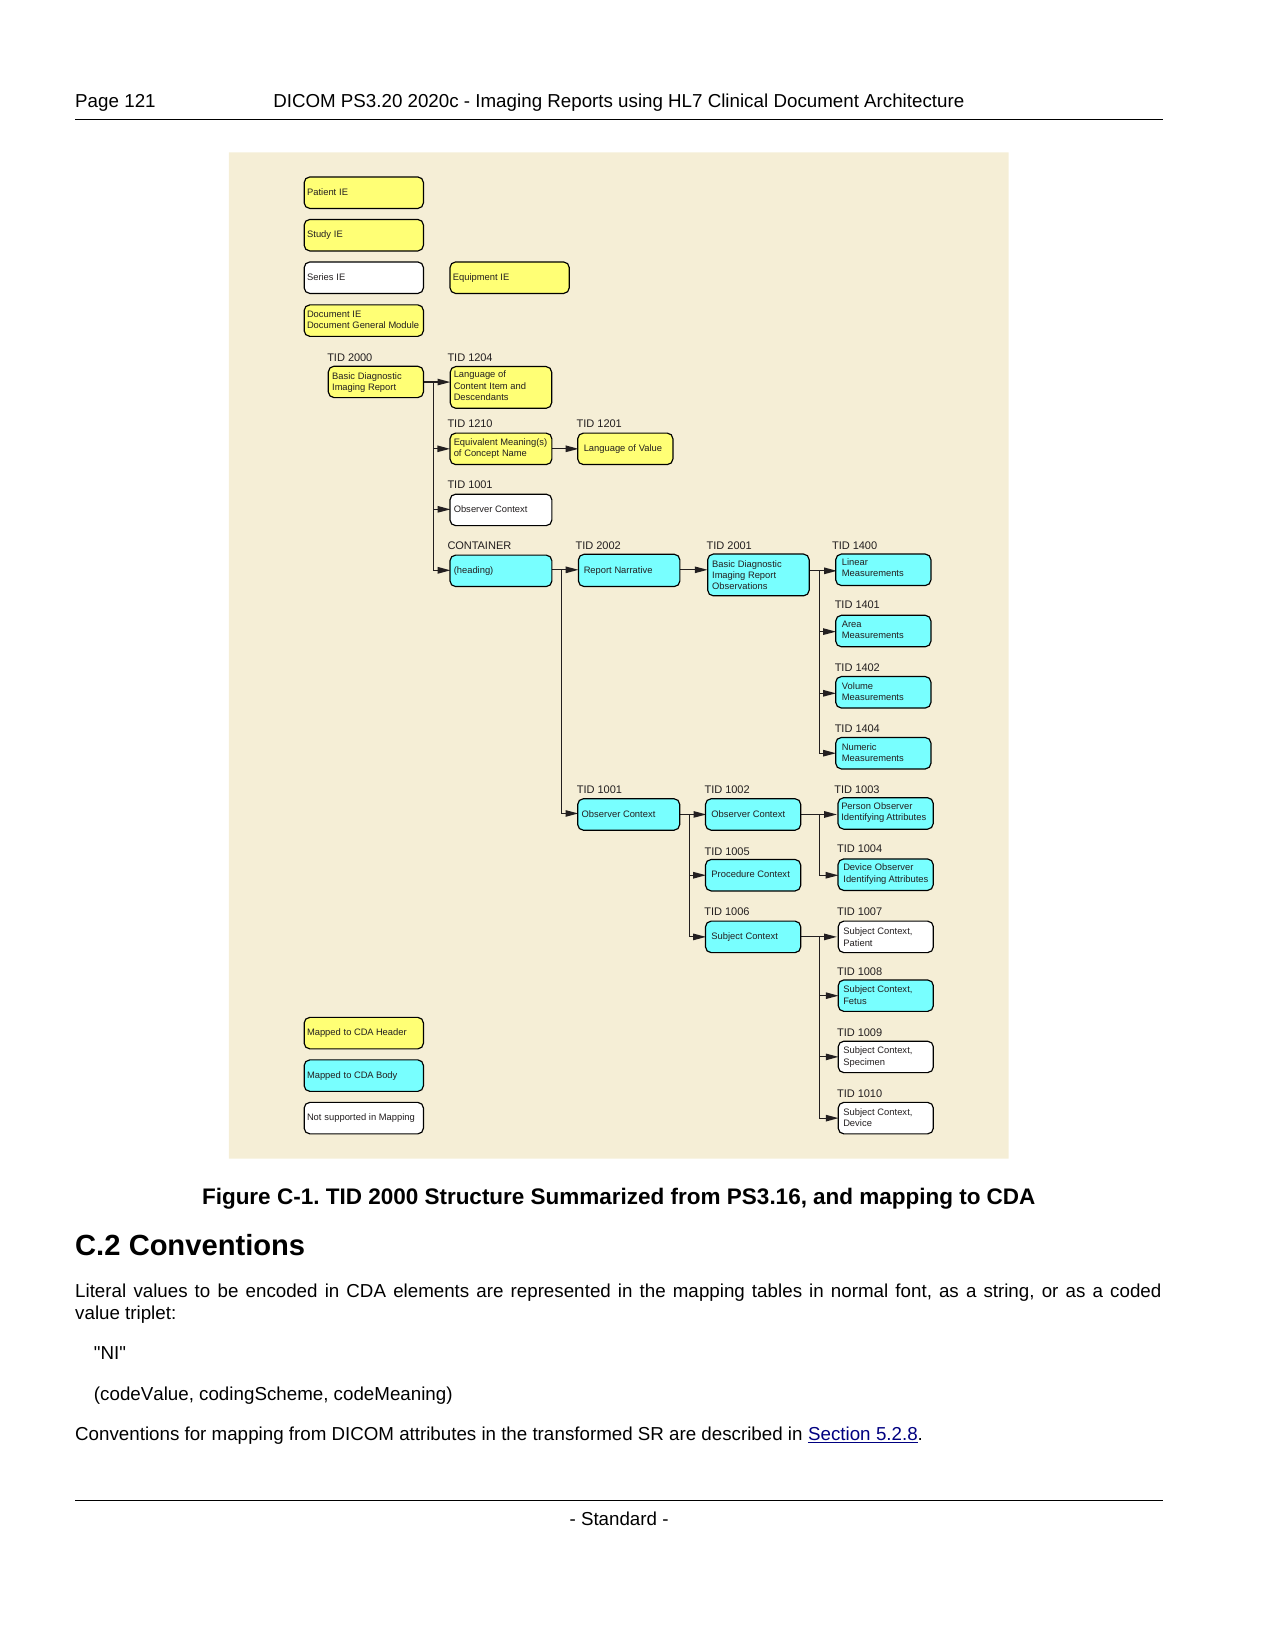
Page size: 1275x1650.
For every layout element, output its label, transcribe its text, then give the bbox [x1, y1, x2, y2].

text Literal values to be encoded in CDA elements are represented in the mapping tables in normal font, as a string, or as a coded value triplet: [75, 1280, 1162, 1323]
text Conventions for mapping from DICOM attributes in the transformed SR are described in Section 5.2.8. [75, 1423, 1162, 1444]
text "NI" [94, 1342, 1162, 1364]
text (codeValue, codingScheme, codeMeaning) [94, 1382, 1162, 1404]
text Figure C-1. TID 2000 Structure Summarized from PS3.16, and mapping to CDA [75, 1183, 1162, 1209]
text C.2 Conventions [75, 1228, 1162, 1261]
